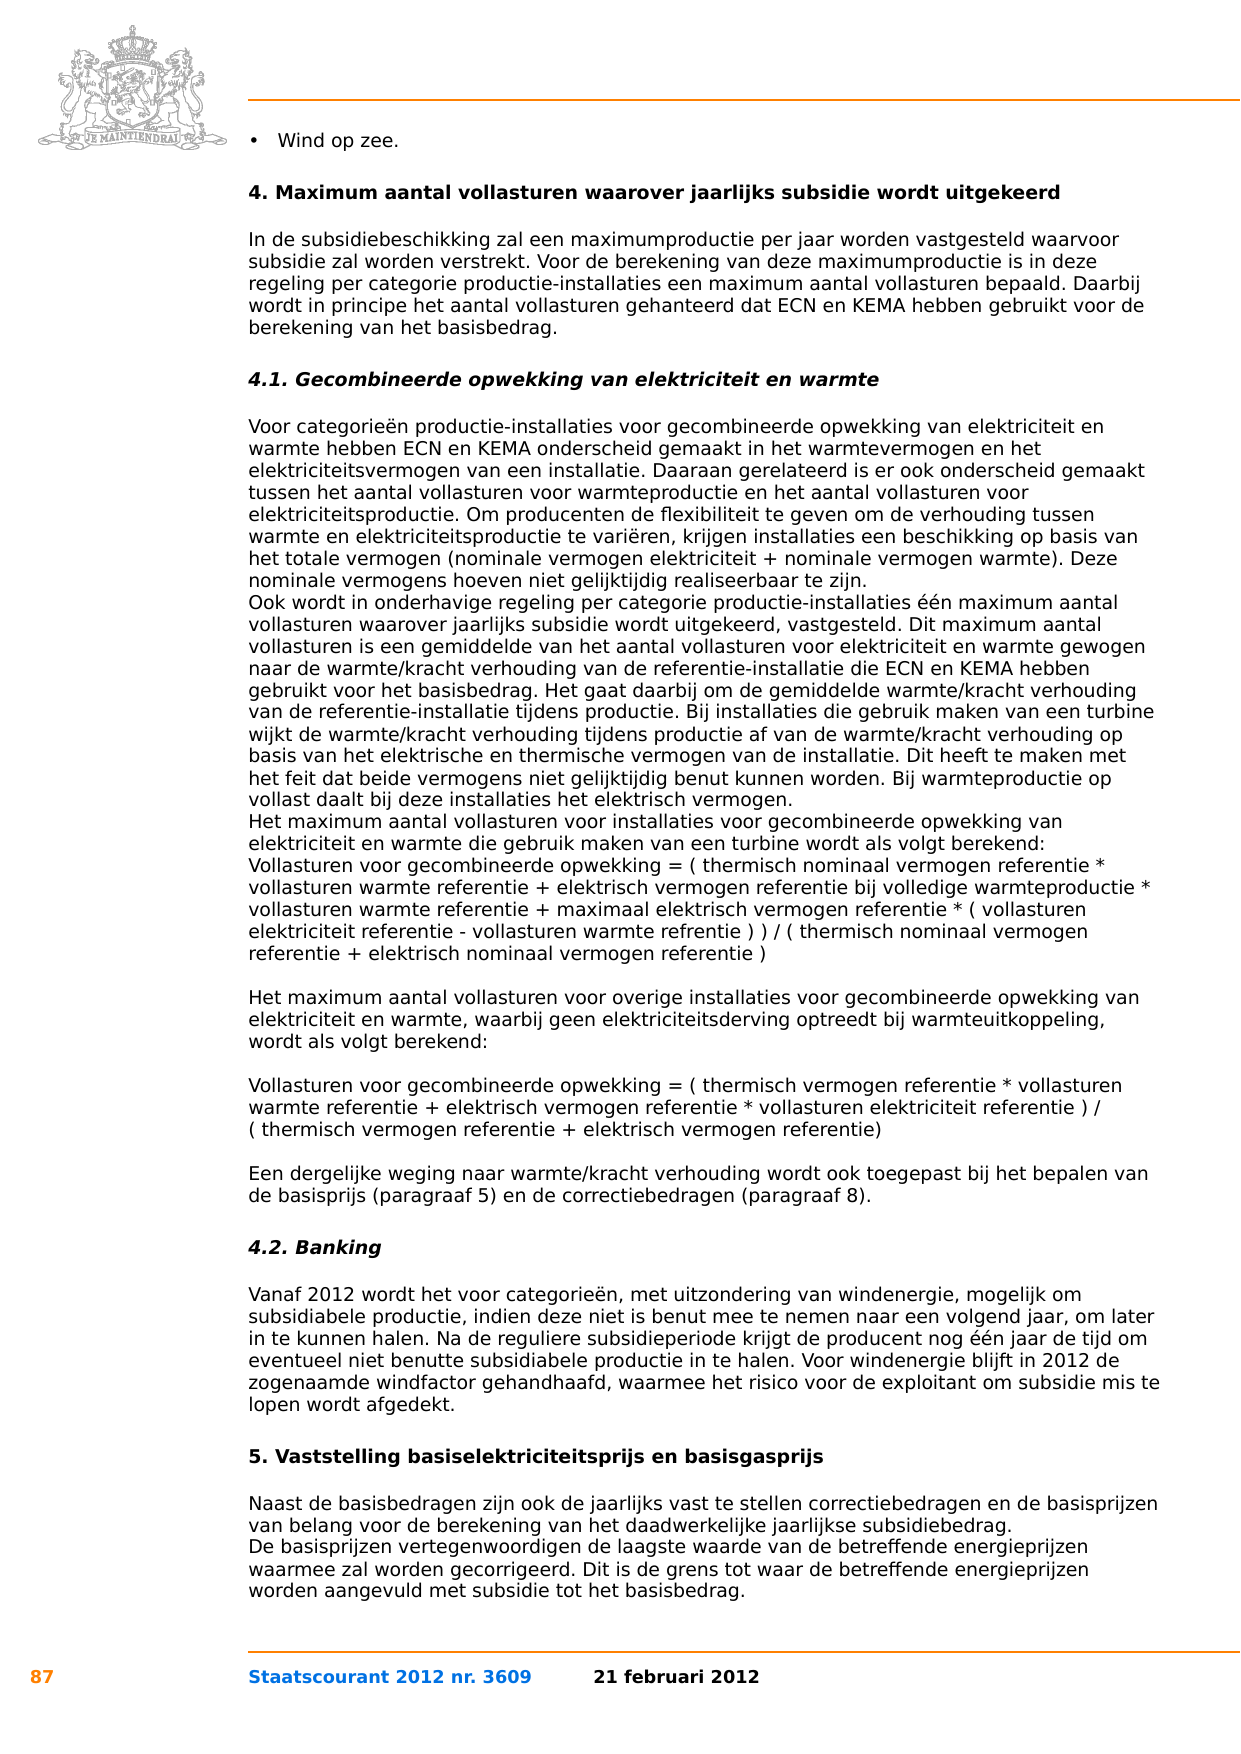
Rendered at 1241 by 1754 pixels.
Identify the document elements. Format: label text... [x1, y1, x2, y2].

text Vollasturen voor gecombineerde opwekking = ( thermisch vermogen referentie * vollasturen warmte referentie + elektrisch vermogen referentie * vollasturen elektriciteit referentie ) / ( thermisch vermogen referentie + elektrisch vermogen referentie) [248, 1075, 1163, 1141]
text Ook wordt in onderhavige regeling per categorie productie-installaties één maximum aantal vollasturen waarover jaarlijks subsidie wordt uitgekeerd, vastgesteld. Dit maximum aantal vollasturen is een gemiddelde van het aantal vollasturen voor elektriciteit en warmte gewogen naar de warmte/kracht verhouding van de referentie-installatie die ECN en KEMA hebben gebruikt voor het basisbedrag. Het gaat daarbij om de gemiddelde warmte/kracht verhouding van de referentie-installatie tijdens productie. Bij installaties die gebruik maken van een turbine wijkt de warmte/kracht verhouding tijdens productie af van de warmte/kracht verhouding op basis van het elektrische en thermische vermogen van de installatie. Dit heeft te maken met het feit dat beide vermogens niet gelijktijdig benut kunnen worden. Bij warmteproductie op vollast daalt bij deze installaties het elektrisch vermogen. [248, 592, 1163, 811]
text Het maximum aantal vollasturen voor installaties voor gecombineerde opwekking van elektriciteit en warmte die gebruik maken van een turbine wordt als volgt berekend: [248, 811, 1163, 855]
text Voor categorieën productie-installaties voor gecombineerde opwekking van elektriciteit en warmte hebben ECN en KEMA onderscheid gemaakt in het warmtevermogen en het elektriciteitsvermogen van een installatie. Daaraan gerelateerd is er ook onderscheid gemaakt tussen het aantal vollasturen voor warmteproductie en het aantal vollasturen voor elektriciteitsproductie. Om producenten de flexibiliteit te geven om de verhouding tussen warmte en elektriciteitsproductie te variëren, krijgen installaties een beschikking op basis van het totale vermogen (nominale vermogen elektriciteit + nominale vermogen warmte). Deze nominale vermogens hoeven niet gelijktijdig realiseerbaar te zijn. [248, 416, 1163, 592]
text De basisprijzen vertegenwoordigen de laagste waarde van de betreffende energieprijzen waarmee zal worden gecorrigeerd. Dit is de grens tot waar de betreffende energieprijzen worden aangevuld met subsidie tot het basisbedrag. [248, 1536, 1163, 1602]
text Vollasturen voor gecombineerde opwekking = ( thermisch nominaal vermogen referentie * vollasturen warmte referentie + elektrisch vermogen referentie bij volledige warmteproductie * vollasturen warmte referentie + maximaal elektrisch vermogen referentie * ( vollasturen elektriciteit referentie - vollasturen warmte refrentie ) ) / ( thermisch nominaal vermogen referentie + elektrisch nominaal vermogen referentie ) [248, 855, 1163, 965]
text Naast de basisbedragen zijn ook de jaarlijks vast te stellen correctiebedragen en de basisprijzen van belang voor de berekening van het daadwerkelijke jaarlijkse subsidiebedrag. [248, 1492, 1163, 1536]
subtitle 4.1. Gecombineerde opwekking van elektriciteit en warmte [248, 369, 1163, 391]
subtitle 4.2. Banking [248, 1237, 1163, 1259]
subtitle 5. Vaststelling basiselektriciteitsprijs en basisgasprijs [248, 1446, 1163, 1467]
text • Wind op zee. [248, 130, 1163, 152]
text Het maximum aantal vollasturen voor overige installaties voor gecombineerde opwekking van elektriciteit en warmte, waarbij geen elektriciteitsderving optreedt bij warmteuitkoppeling, wordt als volgt berekend: [248, 987, 1163, 1053]
text In de subsidiebeschikking zal een maximumproductie per jaar worden vastgesteld waarvoor subsidie zal worden verstrekt. Voor de berekening van deze maximumproductie is in deze regeling per categorie productie-installaties een maximum aantal vollasturen bepaald. Daarbij wordt in principe het aantal vollasturen gehanteerd dat ECN en KEMA hebben gebruikt voor de berekening van het basisbedrag. [248, 229, 1163, 339]
text Een dergelijke weging naar warmte/kracht verhouding wordt ook toegepast bij het bepalen van de basisprijs (paragraaf 5) en de correctiebedragen (paragraaf 8). [248, 1163, 1163, 1207]
text Vanaf 2012 wordt het voor categorieën, met uitzondering van windenergie, mogelijk om subsidiabele productie, indien deze niet is benut mee te nemen naar een volgend jaar, om later in te kunnen halen. Na de reguliere subsidieperiode krijgt de producent nog één jaar de tijd om eventueel niet benutte subsidiabele productie in te halen. Voor windenergie blijft in 2012 de zogenaamde windfactor gehandhaafd, waarmee het risico voor de exploitant om subsidie mis te lopen wordt afgedekt. [248, 1284, 1163, 1416]
subtitle 4. Maximum aantal vollasturen waarover jaarlijks subsidie wordt uitgekeerd [248, 182, 1163, 204]
picture [38, 25, 227, 150]
